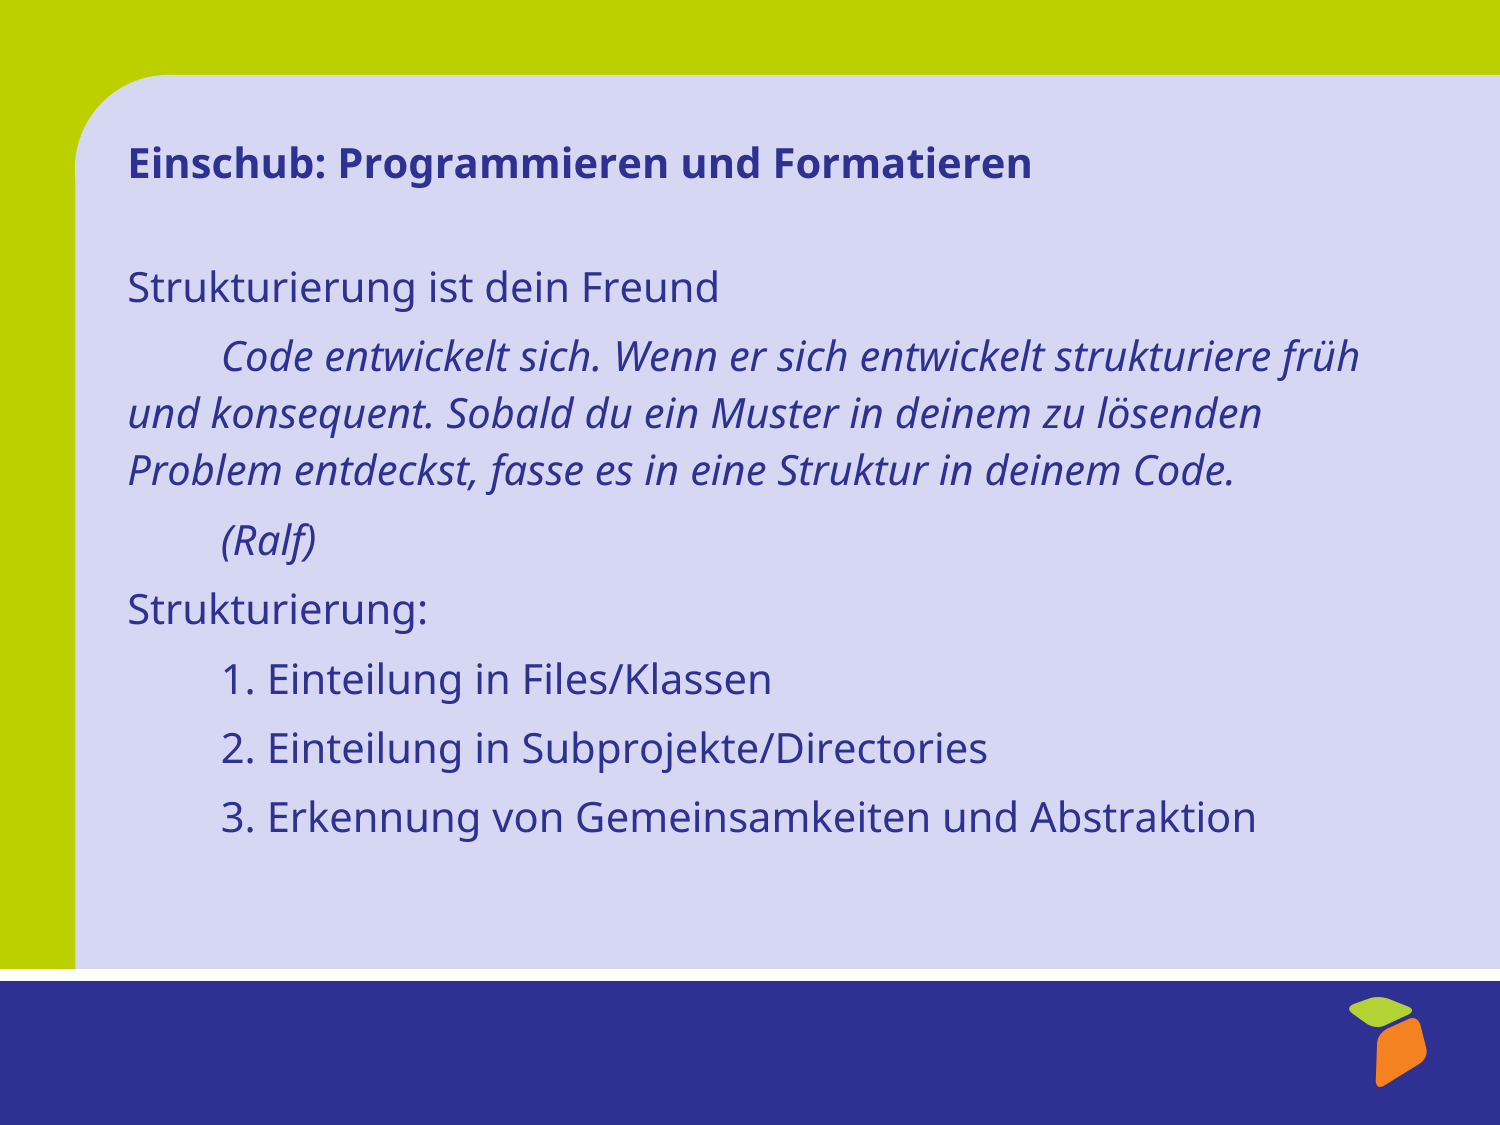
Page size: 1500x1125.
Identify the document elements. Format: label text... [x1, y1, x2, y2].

title Einschub: Programmieren und Formatieren [112, 112, 1388, 213]
picture [0, 981, 1500, 1125]
list Strukturierung ist dein Freund Code entwickelt sich. Wenn er sich entwickelt strukturiere früh und konsequent. Sobald du ein Muster in deinem zu lösenden Problem entdeckst, fasse es in eine Struktur in deinem Code. (Ralf) Strukturierung: 1. Einteilung in Files/Klassen 2. Einteilung in Subprojekte/Directories 3. Erkennung von Gemeinsamkeiten und Abstraktion [112, 249, 1388, 1038]
